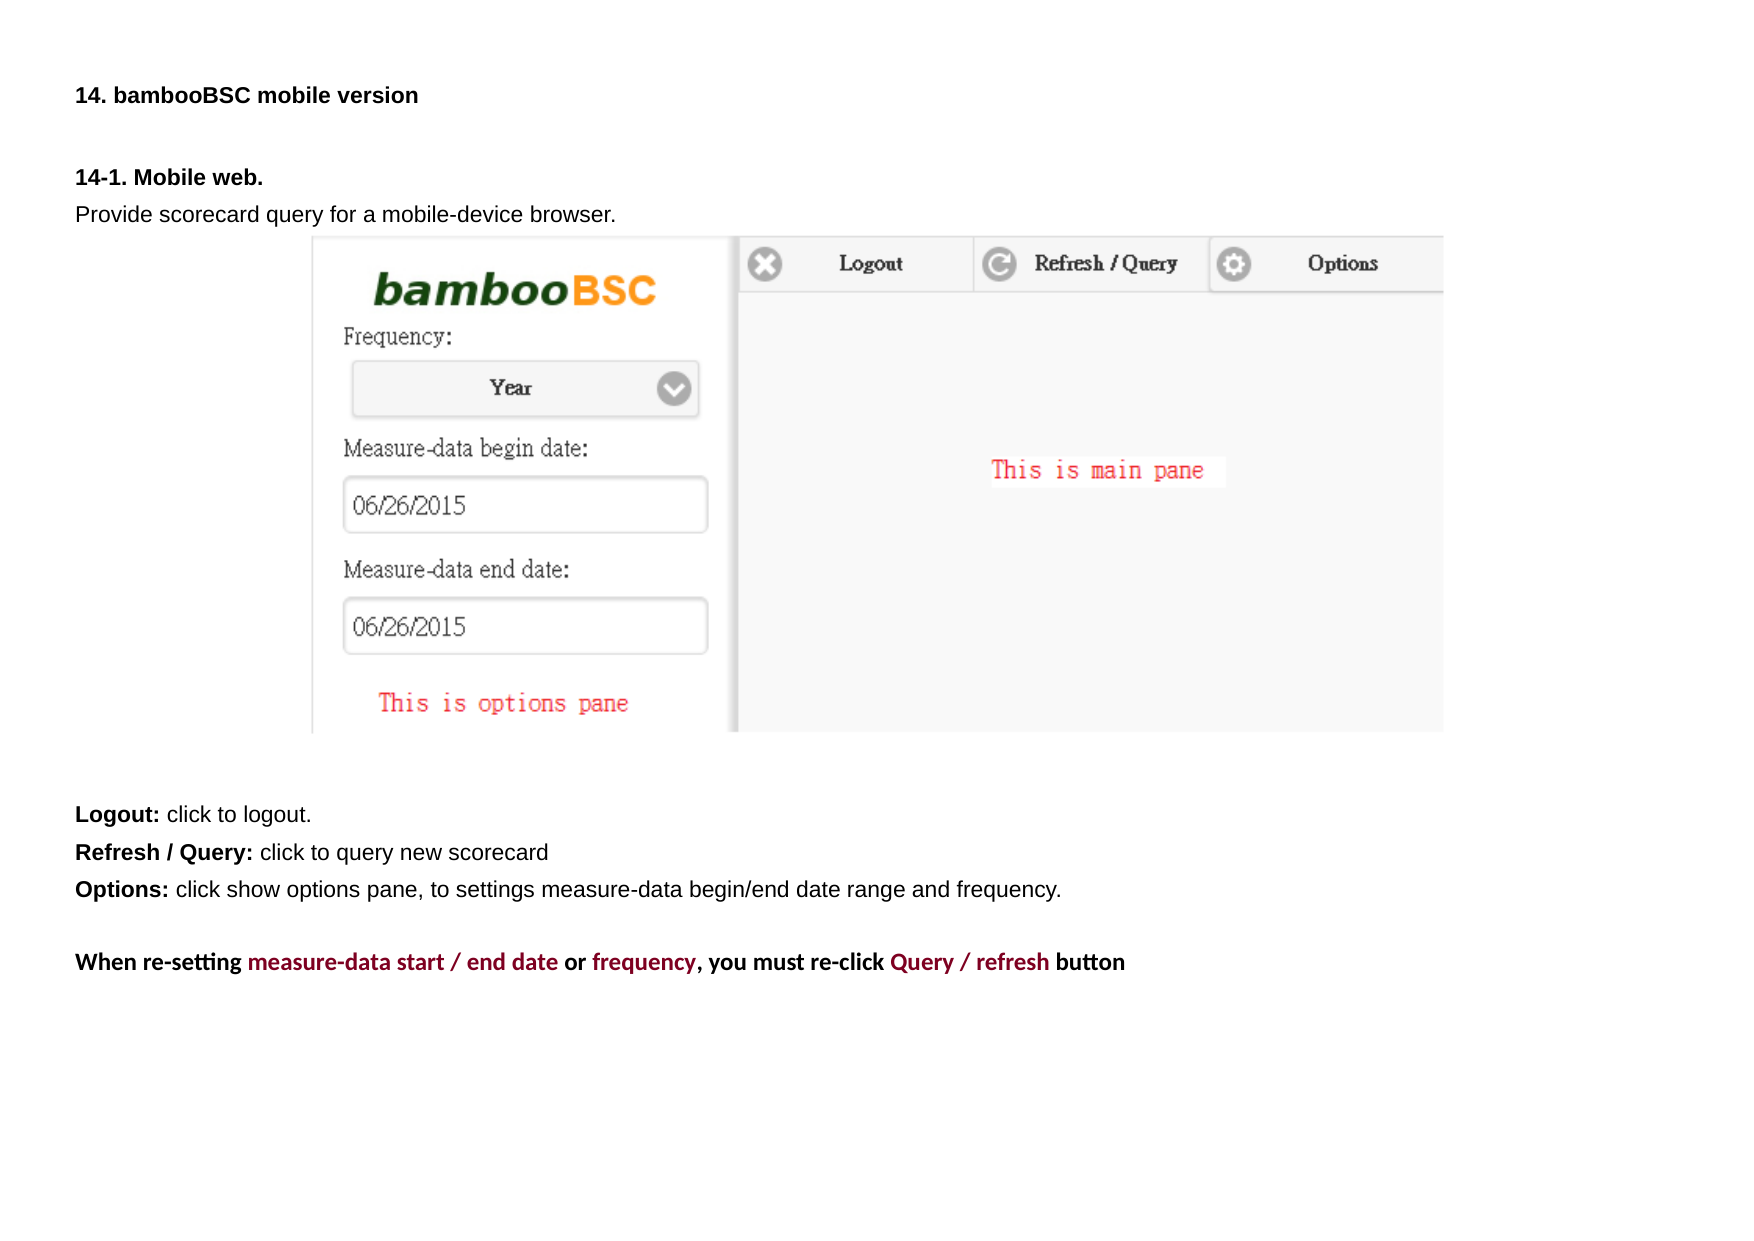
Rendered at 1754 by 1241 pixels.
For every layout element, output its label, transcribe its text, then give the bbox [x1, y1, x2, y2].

text Logout: click to logout. [75, 796, 1679, 833]
text Provide scorecard query for a mobile-device browser. [75, 196, 1679, 233]
text When re-setting measure-data start / end date or frequency, you must re-click Query / refresh button [75, 946, 1679, 983]
text Options: click show options pane, to settings measure-data begin/end date range and frequency. [75, 871, 1679, 908]
text Refresh / Query: click to query new scorecard [75, 833, 1679, 871]
subtitle 14. bambooBSC mobile version [75, 76, 1679, 114]
text 14-1. Mobile web. [75, 158, 1679, 196]
